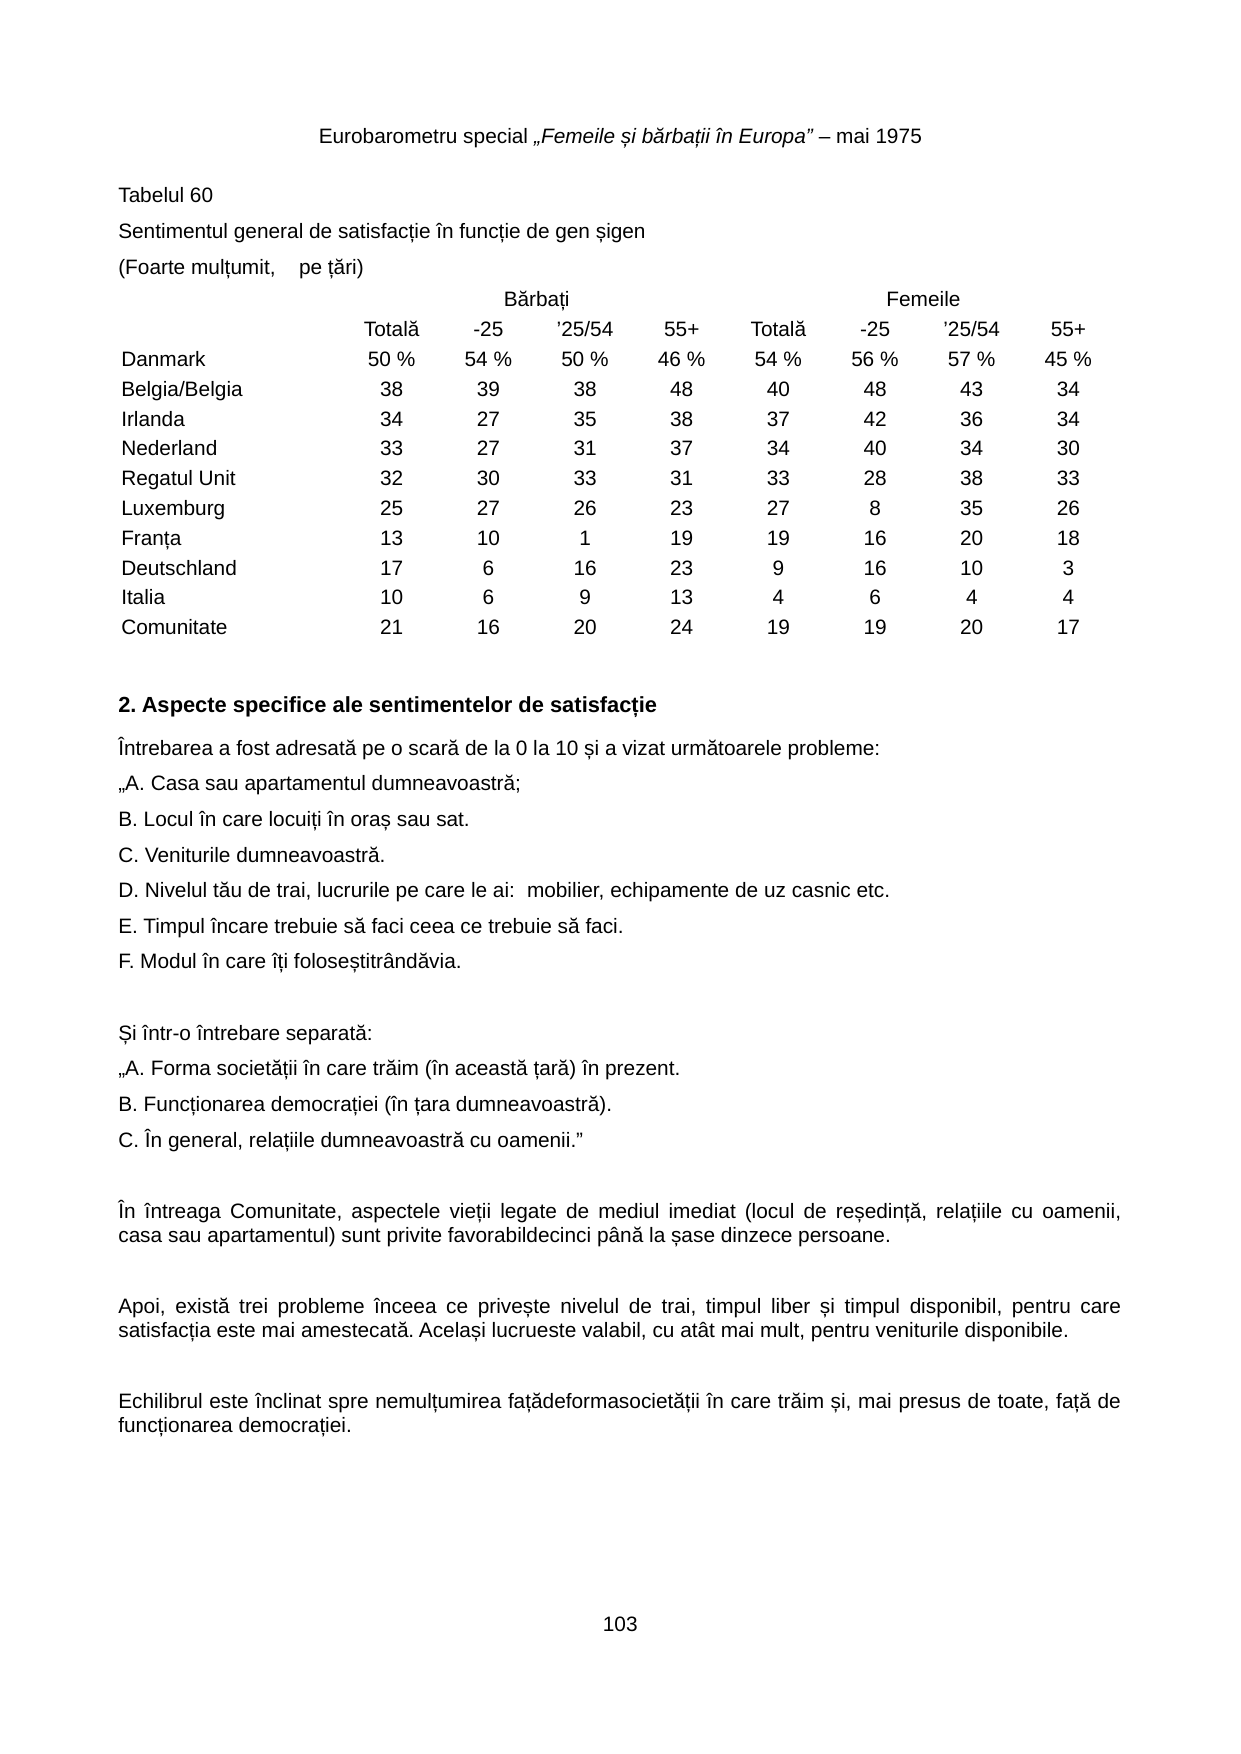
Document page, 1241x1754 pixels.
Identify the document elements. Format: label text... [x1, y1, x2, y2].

table_cell 6 [826, 582, 923, 612]
table_cell 26 [1020, 493, 1116, 523]
table_cell 54 % [440, 344, 536, 374]
text Sentimentul general de satisfacție în funcție de gen șigen [118, 219, 1122, 243]
table_cell 48 [826, 374, 923, 403]
table_cell Danmark [118, 344, 343, 374]
table_cell 13 [633, 582, 730, 612]
table_cell 19 [633, 523, 730, 552]
table_cell 35 [536, 404, 633, 433]
table_cell Belgia/Belgia [118, 374, 343, 403]
table_cell 19 [730, 523, 826, 552]
table_cell Franța [118, 523, 343, 552]
table_header [118, 284, 343, 314]
text C. În general, relațiile dumneavoastră cu oamenii.” [118, 1127, 1122, 1151]
table_cell 57 % [923, 344, 1020, 374]
text C. Veniturile dumneavoastră. [118, 842, 1122, 866]
table_cell Luxemburg [118, 493, 343, 523]
table_cell 34 [343, 404, 440, 433]
table_cell 45 % [1020, 344, 1116, 374]
table_cell 20 [923, 523, 1020, 552]
table_cell 33 [730, 463, 826, 493]
table_header Femeile [730, 284, 1116, 314]
table_cell 34 [923, 433, 1020, 463]
text E. Timpul încare trebuie să faci ceea ce trebuie să faci. [118, 914, 1122, 938]
subtitle 2. Aspecte specifice ale sentimentelor de satisfacție [118, 692, 1122, 717]
table_cell Totală [343, 314, 440, 344]
table_cell 16 [440, 612, 536, 642]
table_cell 24 [633, 612, 730, 642]
text D. Nivelul tău de trai, lucrurile pe care le ai: mobilier, echipamente de uz casnic etc. [118, 878, 1122, 902]
table_cell ’25/54 [536, 314, 633, 344]
text B. Funcționarea democrației (în țara dumneavoastră). [118, 1092, 1122, 1116]
table_cell 18 [1020, 523, 1116, 552]
table_cell 30 [1020, 433, 1116, 463]
table_cell 36 [923, 404, 1020, 433]
table_cell 4 [730, 582, 826, 612]
table_cell Nederland [118, 433, 343, 463]
text „A. Forma societății în care trăim (în această țară) în prezent. [118, 1056, 1122, 1080]
table_cell 34 [1020, 404, 1116, 433]
table_cell ’25/54 [923, 314, 1020, 344]
table_cell 40 [826, 433, 923, 463]
table_cell 32 [343, 463, 440, 493]
table_cell 28 [826, 463, 923, 493]
table_cell 6 [440, 553, 536, 582]
table_cell Regatul Unit [118, 463, 343, 493]
text B. Locul în care locuiți în oraș sau sat. [118, 807, 1122, 831]
text „A. Casa sau apartamentul dumneavoastră; [118, 771, 1122, 795]
table_cell Comunitate [118, 612, 343, 642]
table_cell 55+ [633, 314, 730, 344]
table_cell 20 [923, 612, 1020, 642]
table_cell 31 [536, 433, 633, 463]
table_cell 25 [343, 493, 440, 523]
table_cell 21 [343, 612, 440, 642]
table_cell 33 [1020, 463, 1116, 493]
table_cell 16 [536, 553, 633, 582]
table_cell Italia [118, 582, 343, 612]
table_cell 20 [536, 612, 633, 642]
table_cell Totală [730, 314, 826, 344]
table_cell 50 % [343, 344, 440, 374]
table_cell 9 [730, 553, 826, 582]
table_header Bărbați [343, 284, 730, 314]
text Întrebarea a fost adresată pe o scară de la 0 la 10 și a vizat următoarele probleme: [118, 736, 1122, 759]
table_cell 30 [440, 463, 536, 493]
table_cell 10 [343, 582, 440, 612]
table_cell 27 [440, 493, 536, 523]
table_cell 17 [1020, 612, 1116, 642]
table_cell 48 [633, 374, 730, 403]
table_cell 27 [440, 404, 536, 433]
table_cell 35 [923, 493, 1020, 523]
table_cell 27 [730, 493, 826, 523]
table_cell [118, 314, 343, 344]
text Echilibrul este înclinat spre nemulțumirea fațădeformasocietății în care trăim și, mai presus de toate, față de funcționarea democrației. [118, 1389, 1122, 1437]
table_cell 56 % [826, 344, 923, 374]
table_cell 34 [730, 433, 826, 463]
table_cell 26 [536, 493, 633, 523]
table_cell Irlanda [118, 404, 343, 433]
text Și într-o întrebare separată: [118, 1021, 1122, 1044]
table_cell 16 [826, 553, 923, 582]
table_cell 4 [1020, 582, 1116, 612]
table_cell 23 [633, 553, 730, 582]
table_cell 1 [536, 523, 633, 552]
table_cell 6 [440, 582, 536, 612]
table_cell 38 [633, 404, 730, 433]
table_cell 3 [1020, 553, 1116, 582]
table_cell 43 [923, 374, 1020, 403]
table_cell 37 [730, 404, 826, 433]
text F. Modul în care îți foloseștitrândăvia. [118, 949, 1122, 973]
table_cell 13 [343, 523, 440, 552]
table_cell 38 [923, 463, 1020, 493]
table_cell 40 [730, 374, 826, 403]
table_cell 33 [343, 433, 440, 463]
table_cell 31 [633, 463, 730, 493]
table_cell 16 [826, 523, 923, 552]
text Tabelul 60 [118, 183, 1122, 207]
table_cell 4 [923, 582, 1020, 612]
text (Foarte mulțumit, pe țări) [118, 254, 1122, 278]
table_cell 34 [1020, 374, 1116, 403]
table_cell 42 [826, 404, 923, 433]
table_cell 33 [536, 463, 633, 493]
table_cell Deutschland [118, 553, 343, 582]
table_cell 38 [536, 374, 633, 403]
text Apoi, există trei probleme înceea ce privește nivelul de trai, timpul liber și timpul disponibil, pentru care satisfacția este mai amestecată. Același lucrueste valabil, cu atât mai mult, pentru veniturile disponibile. [118, 1294, 1122, 1342]
table_cell 46 % [633, 344, 730, 374]
table_cell 54 % [730, 344, 826, 374]
table_cell 17 [343, 553, 440, 582]
table_cell 37 [633, 433, 730, 463]
table_cell 19 [730, 612, 826, 642]
table_cell 8 [826, 493, 923, 523]
table_cell 19 [826, 612, 923, 642]
text În întreaga Comunitate, aspectele vieții legate de mediul imediat (locul de reședință, relațiile cu oamenii, casa sau apartamentul) sunt privite favorabildecinci până la șase dinzece persoane. [118, 1199, 1122, 1247]
table_cell 10 [923, 553, 1020, 582]
table_cell 38 [343, 374, 440, 403]
table_cell 10 [440, 523, 536, 552]
table_cell -25 [440, 314, 536, 344]
table_cell 50 % [536, 344, 633, 374]
table_cell -25 [826, 314, 923, 344]
table_cell 9 [536, 582, 633, 612]
table_cell 39 [440, 374, 536, 403]
table_cell 23 [633, 493, 730, 523]
table_cell 27 [440, 433, 536, 463]
table_cell 55+ [1020, 314, 1116, 344]
